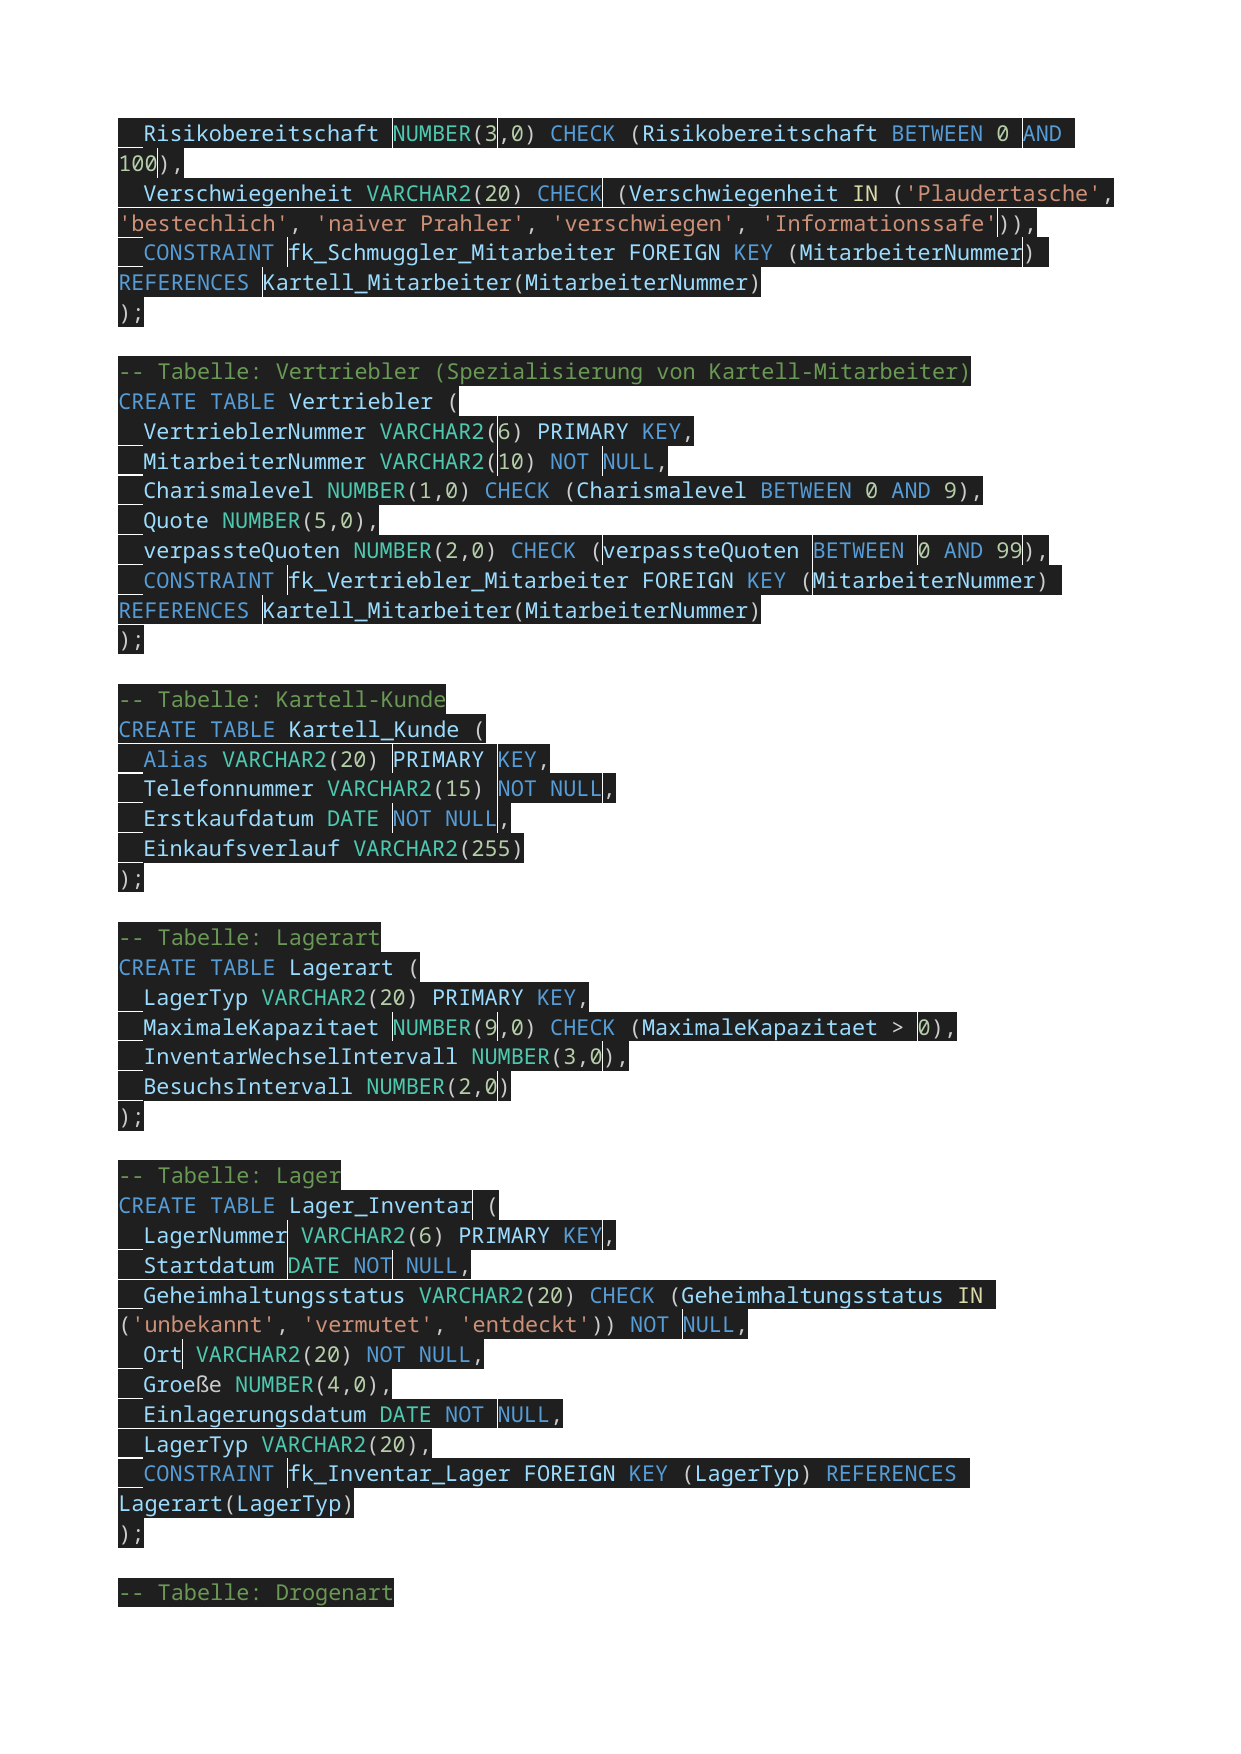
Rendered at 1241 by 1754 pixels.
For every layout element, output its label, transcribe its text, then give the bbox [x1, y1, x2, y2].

text LagerTyp VARCHAR2(20), [118, 1428, 1122, 1458]
text CONSTRAINT fk_Inventar_Lager FOREIGN KEY (LagerTyp) REFERENCES Lagerart(LagerTyp) [118, 1458, 1122, 1518]
text ); [118, 863, 1122, 892]
text Verschwiegenheit VARCHAR2(20) CHECK (Verschwiegenheit IN ('Plaudertasche', 'bestechlich', 'naiver Prahler', 'verschwiegen', 'Informationssafe')), [118, 178, 1122, 237]
text -- Tabelle: Drogenart [118, 1577, 1122, 1607]
text VertrieblerNummer VARCHAR2(6) PRIMARY KEY, [118, 416, 1122, 446]
text CREATE TABLE Lagerart ( [118, 952, 1122, 982]
text Ort VARCHAR2(20) NOT NULL, [118, 1339, 1122, 1369]
text CREATE TABLE Kartell_Kunde ( [118, 714, 1122, 743]
text InventarWechselIntervall NUMBER(3,0), [118, 1041, 1122, 1071]
text Erstkaufdatum DATE NOT NULL, [118, 803, 1122, 833]
text -- Tabelle: Lager [118, 1160, 1122, 1190]
text Einlagerungsdatum DATE NOT NULL, [118, 1399, 1122, 1428]
text Geheimhaltungsstatus VARCHAR2(20) CHECK (Geheimhaltungsstatus IN ('unbekannt', 'vermutet', 'entdeckt')) NOT NULL, [118, 1279, 1122, 1339]
text Groeße NUMBER(4,0), [118, 1369, 1122, 1399]
text Alias VARCHAR2(20) PRIMARY KEY, [118, 743, 1122, 773]
text -- Tabelle: Kartell-Kunde [118, 684, 1122, 714]
text ); [118, 297, 1122, 327]
text CONSTRAINT fk_Vertriebler_Mitarbeiter FOREIGN KEY (MitarbeiterNummer) REFERENCES Kartell_Mitarbeiter(MitarbeiterNummer) [118, 565, 1122, 624]
text CREATE TABLE Lager_Inventar ( [118, 1190, 1122, 1220]
text Telefonnummer VARCHAR2(15) NOT NULL, [118, 773, 1122, 803]
text ); [118, 624, 1122, 654]
text LagerTyp VARCHAR2(20) PRIMARY KEY, [118, 982, 1122, 1012]
text LagerNummer VARCHAR2(6) PRIMARY KEY, [118, 1220, 1122, 1250]
text Quote NUMBER(5,0), [118, 505, 1122, 535]
text verpassteQuoten NUMBER(2,0) CHECK (verpassteQuoten BETWEEN 0 AND 99), [118, 535, 1122, 565]
text MaximaleKapazitaet NUMBER(9,0) CHECK (MaximaleKapazitaet > 0), [118, 1012, 1122, 1041]
text ); [118, 1518, 1122, 1548]
text CREATE TABLE Vertriebler ( [118, 386, 1122, 416]
text Startdatum DATE NOT NULL, [118, 1250, 1122, 1279]
text Einkaufsverlauf VARCHAR2(255) [118, 833, 1122, 863]
text CONSTRAINT fk_Schmuggler_Mitarbeiter FOREIGN KEY (MitarbeiterNummer) REFERENCES Kartell_Mitarbeiter(MitarbeiterNummer) [118, 237, 1122, 297]
text MitarbeiterNummer VARCHAR2(10) NOT NULL, [118, 446, 1122, 476]
text ); [118, 1101, 1122, 1131]
text -- Tabelle: Vertriebler (Spezialisierung von Kartell-Mitarbeiter) [118, 356, 1122, 386]
text BesuchsIntervall NUMBER(2,0) [118, 1071, 1122, 1101]
text Charismalevel NUMBER(1,0) CHECK (Charismalevel BETWEEN 0 AND 9), [118, 476, 1122, 505]
text -- Tabelle: Lagerart [118, 922, 1122, 952]
text Risikobereitschaft NUMBER(3,0) CHECK (Risikobereitschaft BETWEEN 0 AND 100), [118, 118, 1122, 178]
